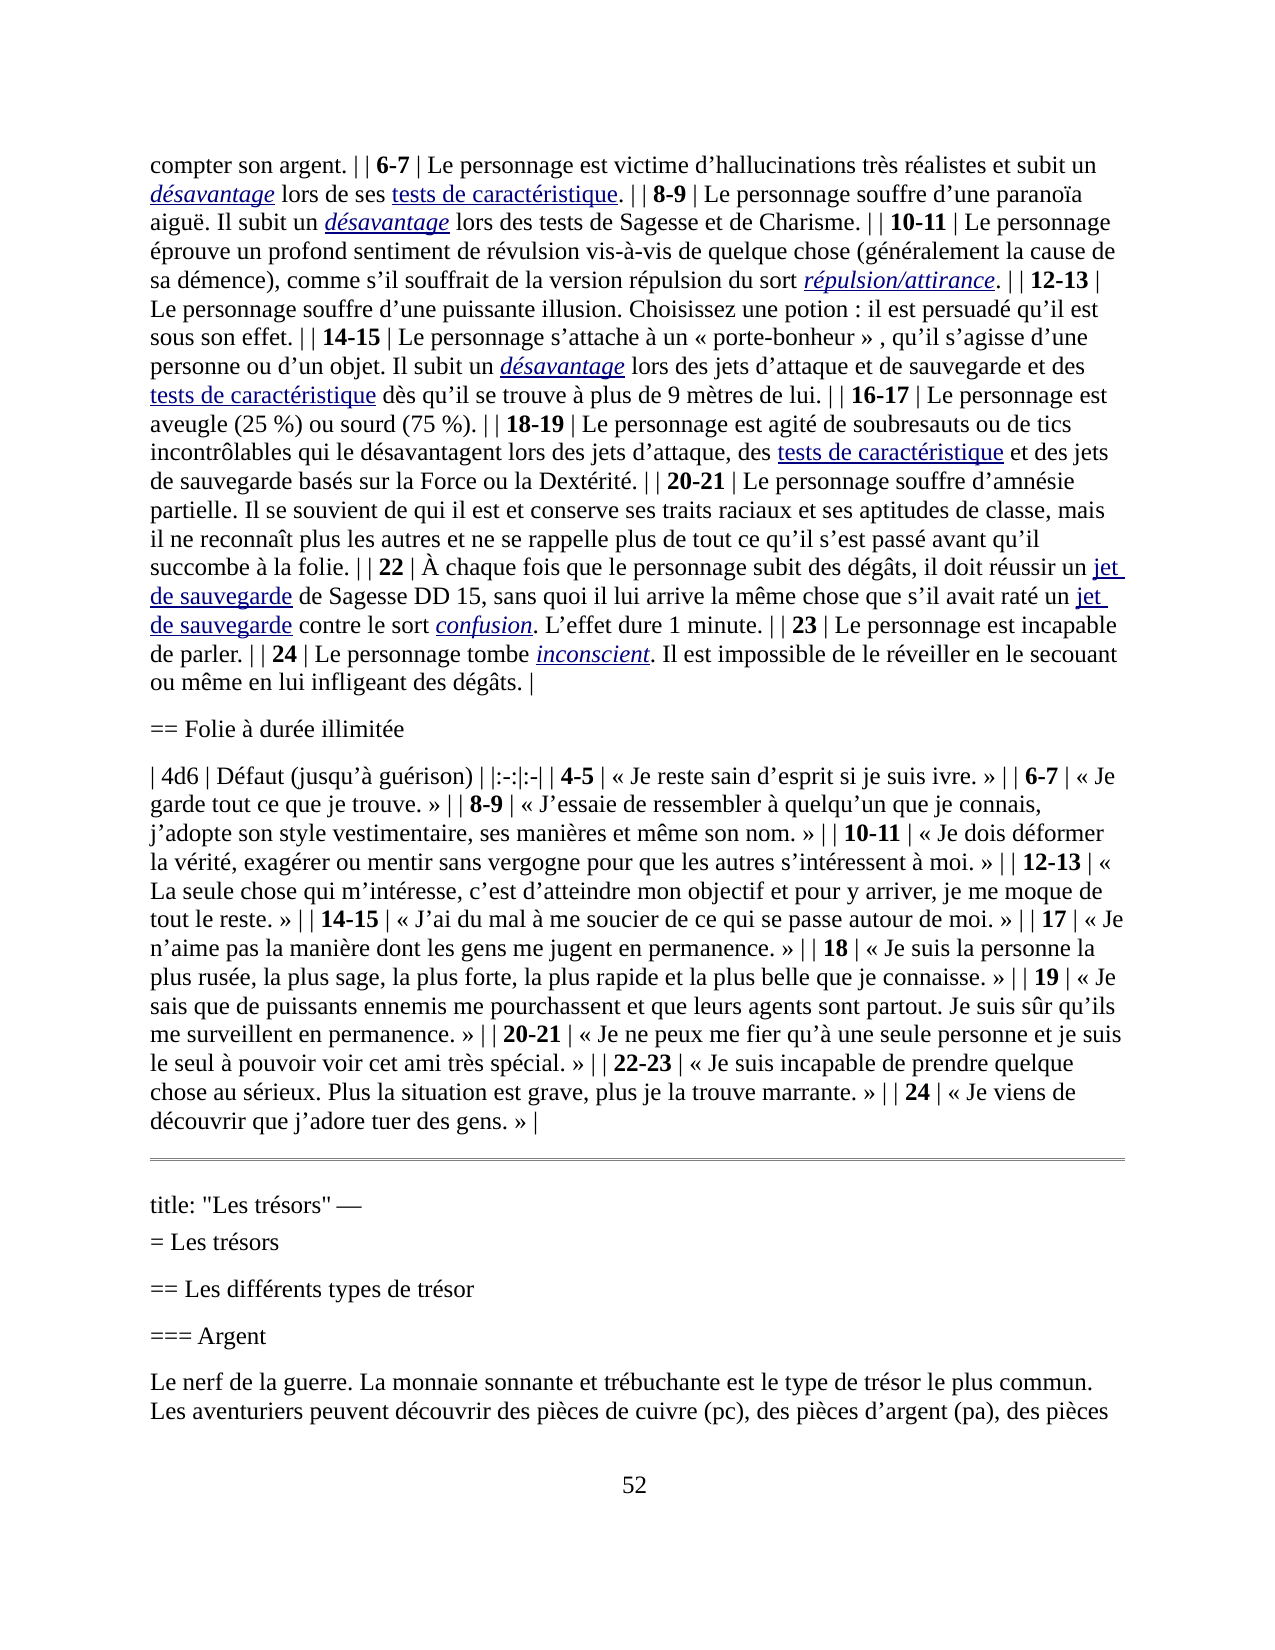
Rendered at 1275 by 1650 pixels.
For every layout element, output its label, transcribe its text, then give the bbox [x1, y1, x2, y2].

text == Folie à durée illimitée [150, 714, 1125, 743]
text Le nerf de la guerre. La monnaie sonnante et trébuchante est le type de trésor le plus commun. Les aventuriers peuvent découvrir des pièces de cuivre (pc), des pièces d’argent (pa), des pièces [150, 1367, 1125, 1425]
text | 4d6 | Défaut (jusqu’à guérison) | |:-:|:-| | 4-5 | « Je reste sain d’esprit si je suis ivre. » | | 6-7 | « Je garde tout ce que je trouve. » | | 8-9 | « J’essaie de ressembler à quelqu’un que je connais, j’adopte son style vestimentaire, ses manières et même son nom. » | | 10-11 | « Je dois déformer la vérité, exagérer ou mentir sans vergogne pour que les autres s’intéressent à moi. » | | 12-13 | « La seule chose qui m’intéresse, c’est d’atteindre mon objectif et pour y arriver, je me moque de tout le reste. » | | 14-15 | « J’ai du mal à me soucier de ce qui se passe autour de moi. » | | 17 | « Je n’aime pas la manière dont les gens me jugent en permanence. » | | 18 | « Je suis la personne la plus rusée, la plus sage, la plus forte, la plus rapide et la plus belle que je connaisse. » | | 19 | « Je sais que de puissants ennemis me pourchassent et que leurs agents sont partout. Je suis sûr qu’ils me surveillent en permanence. » | | 20-21 | « Je ne peux me fier qu’à une seule personne et je suis le seul à pouvoir voir cet ami très spécial. » | | 22-23 | « Je suis incapable de prendre quelque chose au sérieux. Plus la situation est grave, plus je la trouve marrante. » | | 24 | « Je viens de découvrir que j’adore tuer des gens. » | [150, 761, 1125, 1134]
text === Argent [150, 1321, 1125, 1349]
text == Les différents types de trésor [150, 1274, 1125, 1303]
text title: "Les trésors" — [150, 1190, 1125, 1218]
text = Les trésors [150, 1227, 1125, 1256]
text compter son argent. | | 6-7 | Le personnage est victime d’hallucinations très réalistes et subit un désavantage lors de ses tests de caractéristique. | | 8-9 | Le personnage souffre d’une paranoïa aiguë. Il subit un désavantage lors des tests de Sagesse et de Charisme. | | 10-11 | Le personnage éprouve un profond sentiment de révulsion vis-à-vis de quelque chose (généralement la cause de sa démence), comme s’il souffrait de la version répulsion du sort répulsion/attirance. | | 12-13 | Le personnage souffre d’une puissante illusion. Choisissez une potion : il est persuadé qu’il est sous son effet. | | 14-15 | Le personnage s’attache à un « porte-bonheur » , qu’il s’agisse d’une personne ou d’un objet. Il subit un désavantage lors des jets d’attaque et de sauvegarde et des tests de caractéristique dès qu’il se trouve à plus de 9 mètres de lui. | | 16-17 | Le personnage est aveugle (25 %) ou sourd (75 %). | | 18-19 | Le personnage est agité de soubresauts ou de tics incontrôlables qui le désavantagent lors des jets d’attaque, des tests de caractéristique et des jets de sauvegarde basés sur la Force ou la Dextérité. | | 20-21 | Le personnage souffre d’amnésie partielle. Il se souvient de qui il est et conserve ses traits raciaux et ses aptitudes de classe, mais il ne reconnaît plus les autres et ne se rappelle plus de tout ce qu’il s’est passé avant qu’il succombe à la folie. | | 22 | À chaque fois que le personnage subit des dégâts, il doit réussir un jet de sauvegarde de Sagesse DD 15, sans quoi il lui arrive la même chose que s’il avait raté un jet de sauvegarde contre le sort confusion. L’effet dure 1 minute. | | 23 | Le personnage est incapable de parler. | | 24 | Le personnage tombe inconscient. Il est impossible de le réveiller en le secouant ou même en lui infligeant des dégâts. | [150, 150, 1125, 696]
